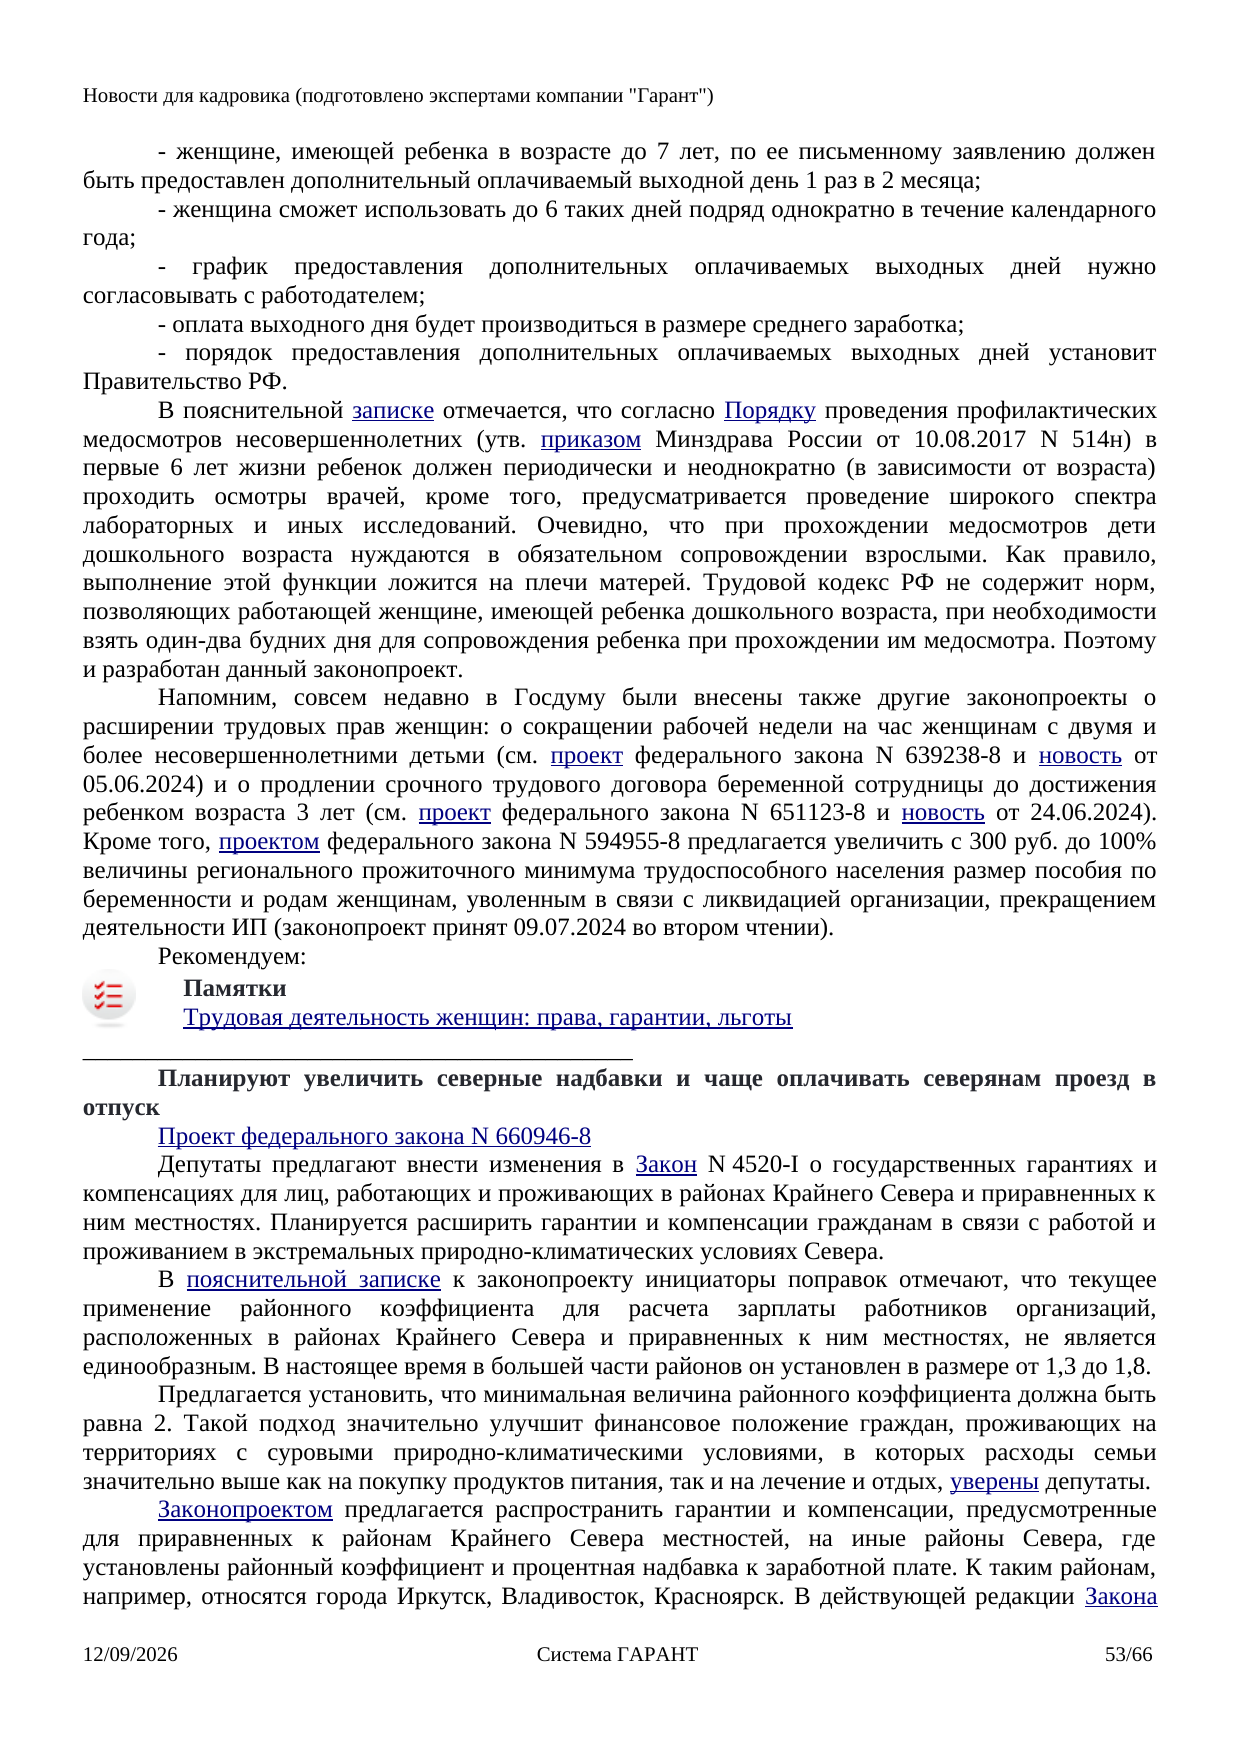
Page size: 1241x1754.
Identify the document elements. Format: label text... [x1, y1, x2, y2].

text - график предоставления дополнительных оплачиваемых выходных дней нужно согласовывать с работодателем; [83, 251, 1157, 309]
picture [82, 969, 136, 1029]
text - оплата выходного дня будет производиться в размере среднего заработка; [83, 309, 1157, 337]
text - порядок предоставления дополнительных оплачиваемых выходных дней установит Правительство РФ. [83, 337, 1157, 395]
text ____________________________________________ [83, 1034, 1157, 1063]
text Планируют увеличить северные надбавки и чаще оплачивать северянам проезд в отпуск [83, 1063, 1157, 1121]
text - женщина сможет использовать до 6 таких дней подряд однократно в течение календарного года; [83, 194, 1157, 251]
text Проект федерального закона N 660946-8 [83, 1121, 1157, 1149]
table_header [83, 970, 183, 1034]
text Депутаты предлагают внести изменения в Закон N 4520-I о государственных гарантиях и компенсациях для лиц, работающих и проживающих в районах Крайнего Севера и приравненных к ним местностях. Планируется расширить гарантии и компенсации гражданам в связи с работой и проживанием в экстремальных природно-климатических условиях Севера. [83, 1149, 1157, 1264]
text Напомним, совсем недавно в Госдуму были внесены также другие законопроекты о расширении трудовых прав женщин: о сокращении рабочей недели на час женщинам с двумя и более несовершеннолетними детьми (см. проект федерального закона N 639238-8 и новость от 05.06.2024) и о продлении срочного трудового договора беременной сотрудницы до достижения ребенком возраста 3 лет (см. проект федерального закона N 651123-8 и новость от 24.06.2024). Кроме того, проектом федерального закона N 594955-8 предлагается увеличить с 300 руб. до 100% величины регионального прожиточного минимума трудоспособного населения размер пособия по беременности и родам женщинам, уволенным в связи с ликвидацией организации, прекращением деятельности ИП (законопроект принят 09.07.2024 во втором чтении). [83, 682, 1157, 941]
table_header Памятки Трудовая деятельность женщин: права, гарантии, льготы [183, 970, 1104, 1034]
text В пояснительной записке отмечается, что согласно Порядку проведения профилактических медосмотров несовершеннолетних (утв. приказом Минздрава России от 10.08.2017 N 514н) в первые 6 лет жизни ребенок должен периодически и неоднократно (в зависимости от возраста) проходить осмотры врачей, кроме того, предусматривается проведение широкого спектра лабораторных и иных исследований. Очевидно, что при прохождении медосмотров дети дошкольного возраста нуждаются в обязательном сопровождении взрослыми. Как правило, выполнение этой функции ложится на плечи матерей. Трудовой кодекс РФ не содержит норм, позволяющих работающей женщине, имеющей ребенка дошкольного возраста, при необходимости взять один-два будних дня для сопровождения ребенка при прохождении им медосмотра. Поэтому и разработан данный законопроект. [83, 395, 1157, 682]
text В пояснительной записке к законопроекту инициаторы поправок отмечают, что текущее применение районного коэффициента для расчета зарплаты работников организаций, расположенных в районах Крайнего Севера и приравненных к ним местностях, не является единообразным. В настоящее время в большей части районов он установлен в размере от 1,3 до 1,8. [83, 1264, 1157, 1379]
text - женщине, имеющей ребенка в возрасте до 7 лет, по ее письменному заявлению должен быть предоставлен дополнительный оплачиваемый выходной день 1 раз в 2 месяца; [83, 136, 1157, 194]
text Предлагается установить, что минимальная величина районного коэффициента должна быть равна 2. Такой подход значительно улучшит финансовое положение граждан, проживающих на территориях с суровыми природно-климатическими условиями, в которых расходы семьи значительно выше как на покупку продуктов питания, так и на лечение и отдых, уверены депутаты. [83, 1379, 1157, 1494]
text Рекомендуем: [83, 941, 1157, 970]
text Законопроектом предлагается распространить гарантии и компенсации, предусмотренные для приравненных к районам Крайнего Севера местностей, на иные районы Севера, где установлены районный коэффициент и процентная надбавка к заработной плате. К таким районам, например, относятся города Иркутск, Владивосток, Красноярск. В действующей редакции Закона [83, 1494, 1157, 1609]
